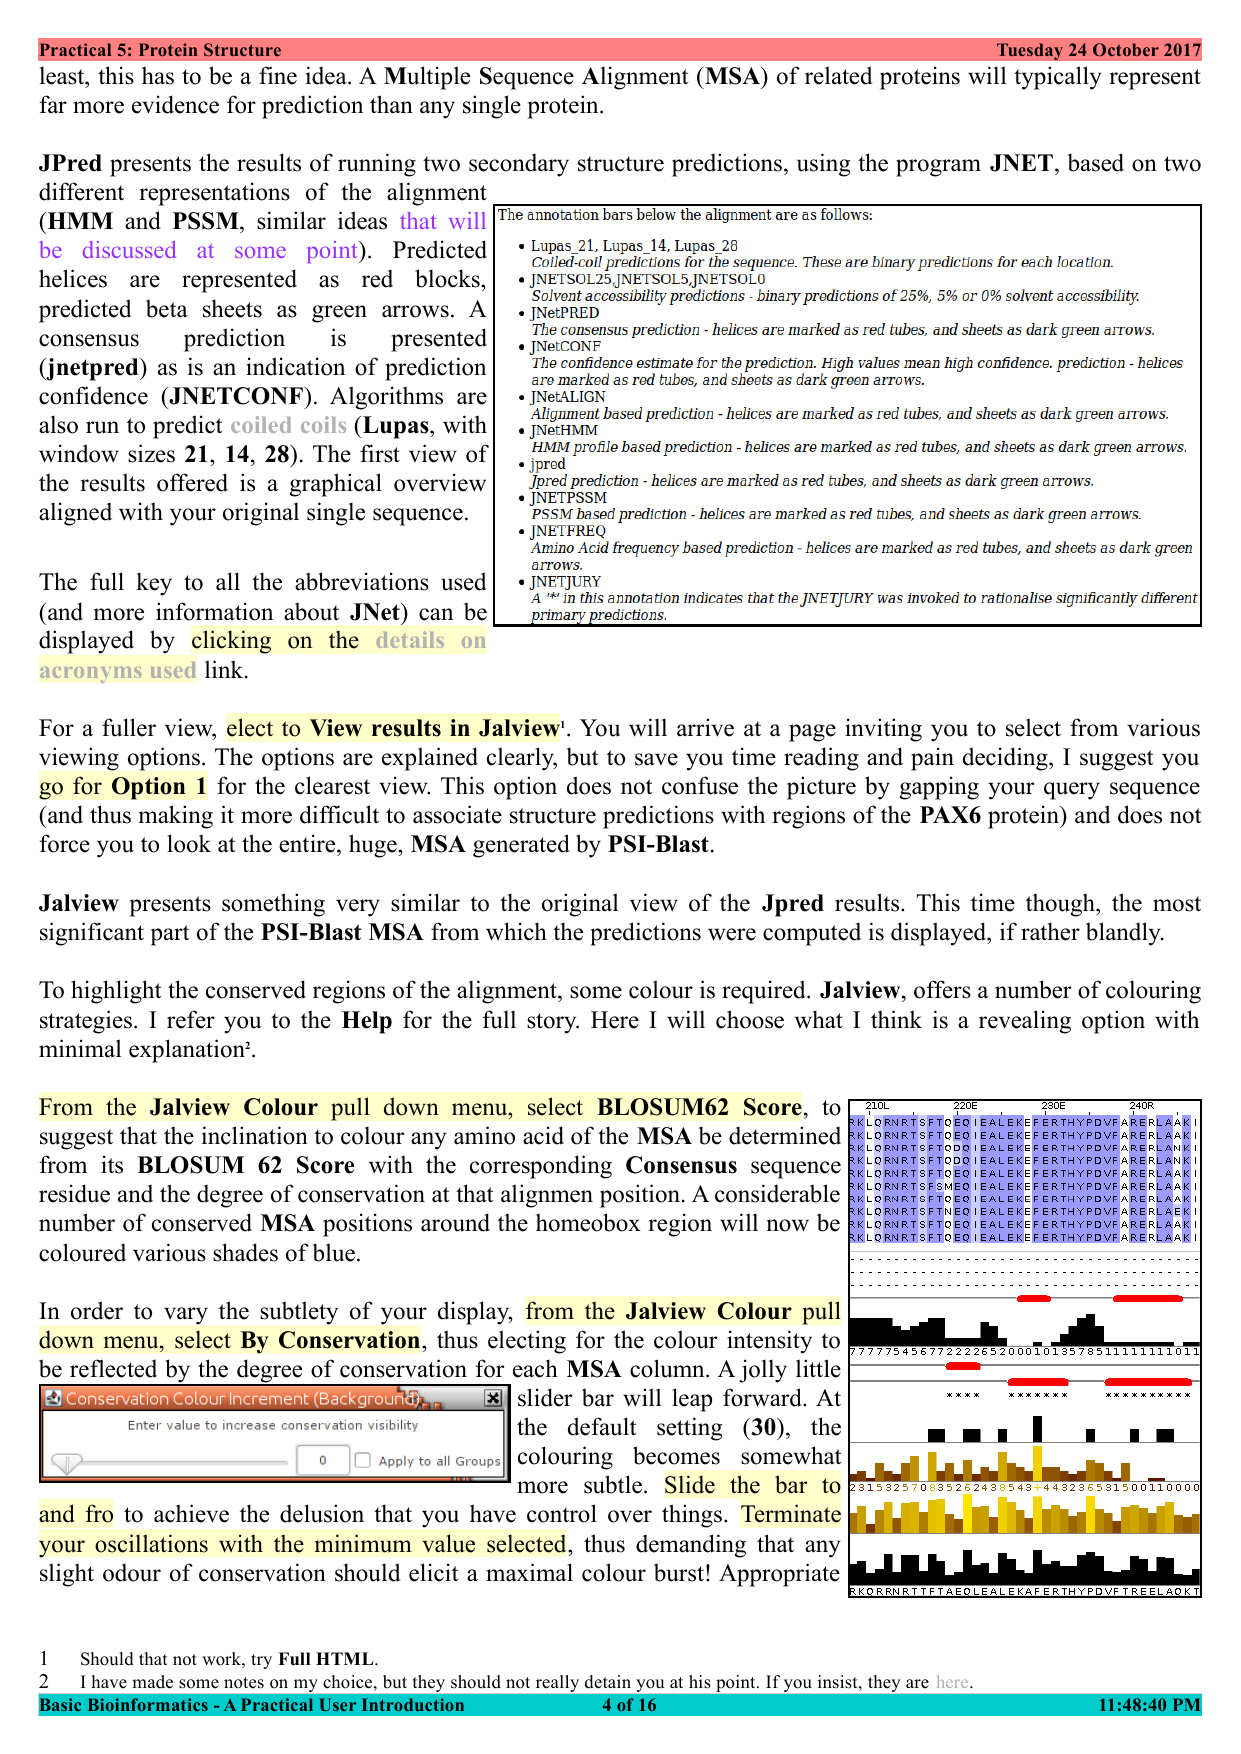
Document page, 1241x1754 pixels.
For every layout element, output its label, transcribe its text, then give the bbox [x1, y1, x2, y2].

picture [41, 1386, 509, 1481]
text JPred presents the results of running two secondary structure predictions, using the program JNET, based on two different representations of the alignment (HMM and PSSM, similar ideas that will be discussed at some point). Predicted helices are represented as red blocks, predicted beta sheets as green arrows. A consensus prediction is presented (jnetpred) as is an indication of prediction confidence (JNETCONF). Algorithms are also run to predict coiled coils (Lupas, with window sizes 21, 14, 28). The first view of the results offered is a graphical overview aligned with your original single sequence. [38, 148, 1202, 526]
picture [850, 1101, 1200, 1596]
text The full key to all the abbreviations used (and more information about JNet) can be displayed by clicking on the details on acronyms used link. [38, 567, 1202, 683]
text To highlight the conserved regions of the alignment, some colour is required. Jalview, offers a number of colouring strategies. I refer you to the Help for the full story. Here I will choose what I think is a revealing option with minimal explanation. [38, 975, 1202, 1063]
text least, this has to be a fine idea. A Multiple Sequence Alignment (MSA) of related proteins will typically represent far more evidence for prediction than any single protein. [38, 61, 1202, 119]
picture [495, 206, 1200, 624]
text Should that not work, try Full HTML. [38, 1645, 1202, 1669]
text Jalview presents something very similar to the original view of the Jpred results. This time though, the most significant part of the PSI-Blast MSA from which the predictions were computed is displayed, if rather blandly. [38, 888, 1202, 946]
text From the Jalview Colour pull down menu, select BLOSUM62 Score, to suggest that the inclination to colour any amino acid of the MSA be determined from its BLOSUM 62 Score with the corresponding Consensus sequence residue and the degree of conservation at that alignmen position. A considerable number of conserved MSA positions around the homeobox region will now be coloured various shades of blue. [38, 1092, 1202, 1598]
text I have made some notes on my choice, but they should not really detain you at his point. If you insist, they are here. [38, 1669, 1202, 1693]
text For a fuller view, elect to View results in Jalview. You will arrive at a page inviting you to select from various viewing options. The options are explained clearly, but to save you time reading and pain deciding, I suggest you go for Option 1 for the clearest view. This option does not confuse the picture by gapping your query sequence (and thus making it more difficult to associate structure predictions with regions of the PAX6 protein) and does not force you to look at the entire, huge, MSA generated by PSI-Blast. [38, 713, 1202, 858]
text In order to vary the subtlety of your display, from the Jalview Colour pull down menu, select By Conservation, thus electing for the colour intensity to be reflected by the degree of conservation for each MSA column. A jolly little slider bar will leap forward. At the default setting (30), the colouring becomes somewhat more subtle. Slide the bar to and fro to achieve the delusion that you have control over things. Terminate your oscillations with the minimum value selected, thus demanding that any slight odour of conservation should elicit a maximal colour burst! Appropriate [38, 1296, 847, 1587]
